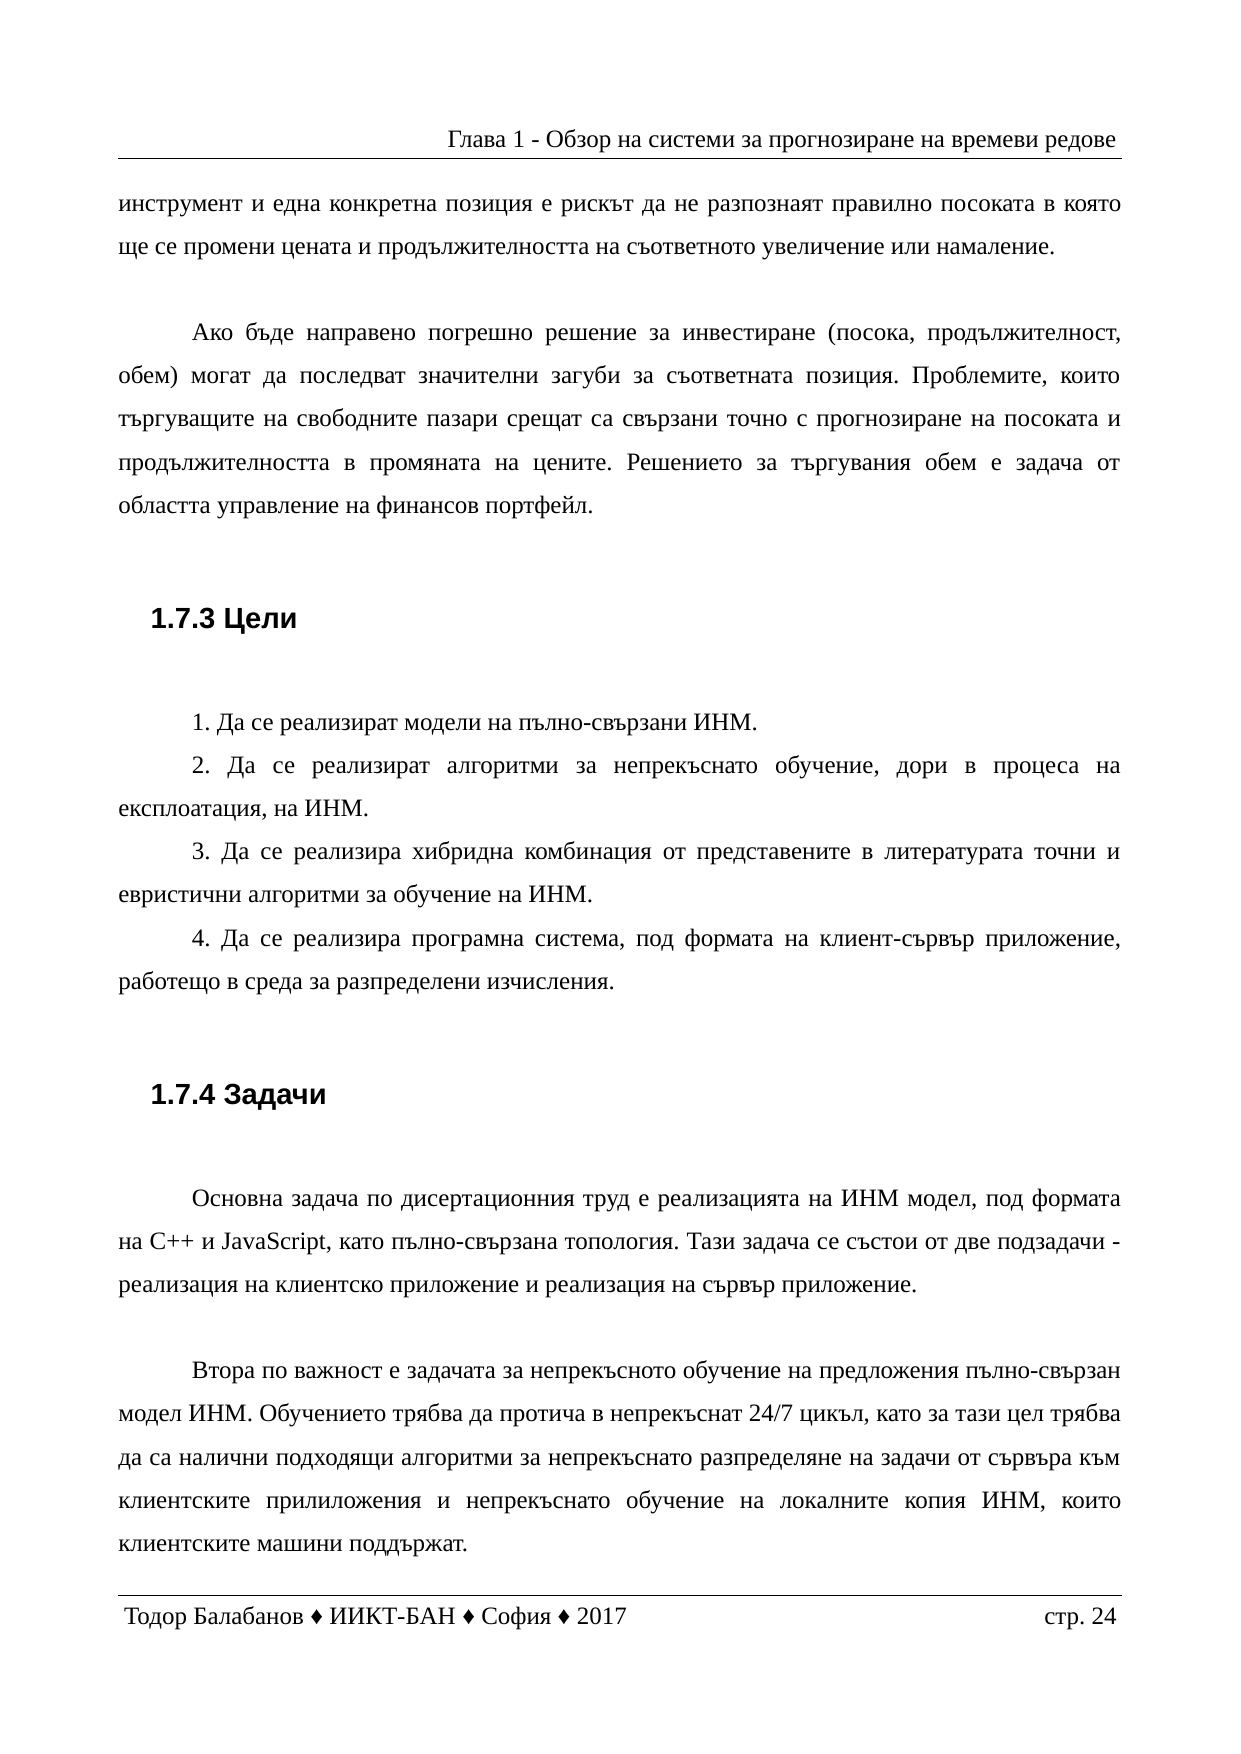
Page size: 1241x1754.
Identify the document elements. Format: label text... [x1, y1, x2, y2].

text 3. Да се реализира хибридна комбинация от представените в литературата точни и евристични алгоритми за обучение на ИНМ. [118, 836, 1122, 908]
text 4. Да се реализира програмна система, под формата на клиент-сървър приложение, работещо в среда за разпределени изчисления. [118, 923, 1122, 994]
subtitle 1.7.3 Цели [118, 601, 1122, 634]
text Основна задача по дисертационния труд е реализацията на ИНМ модел, под формата на С++ и JavaScript, като пълно-свързана топология. Тази задача се състои от две подзадачи - реализация на клиентско приложение и реализация на сървър приложение. [118, 1183, 1122, 1298]
text инструмент и една конкретна позиция е рискът да не разпознаят правилно посоката в която ще се промени цената и продължителността на съответното увеличение или намаление. [118, 188, 1122, 260]
subtitle 1.7.4 Задачи [118, 1077, 1122, 1111]
text Ако бъде направено погрешно решение за инвестиране (посока, продължителност, обем) могат да последват значителни загуби за съответната позиция. Проблемите, които търгуващите на свободните пазари срещат са свързани точно с прогнозиране на посоката и продължителността в промяната на цените. Решението за търгувания обем е задача от областта управление на финансов портфейл. [118, 317, 1122, 518]
text 2. Да се реализират алгоритми за непрекъснато обучение, дори в процеса на експлоатация, на ИНМ. [118, 750, 1122, 822]
text Втора по важност е задачата за непрекъсното обучение на предложения пълно-свързан модел ИНМ. Обучението трябва да протича в непрекъснат 24/7 цикъл, като за тази цел трябва да са налични подходящи алгоритми за непрекъснато разпределяне на задачи от сървъра към клиентските прилиложения и непрекъснато обучение на локалните копия ИНМ, които клиентските машини поддържат. [118, 1355, 1122, 1557]
text 1. Да се реализират модели на пълно-свързани ИНМ. [118, 707, 1122, 736]
